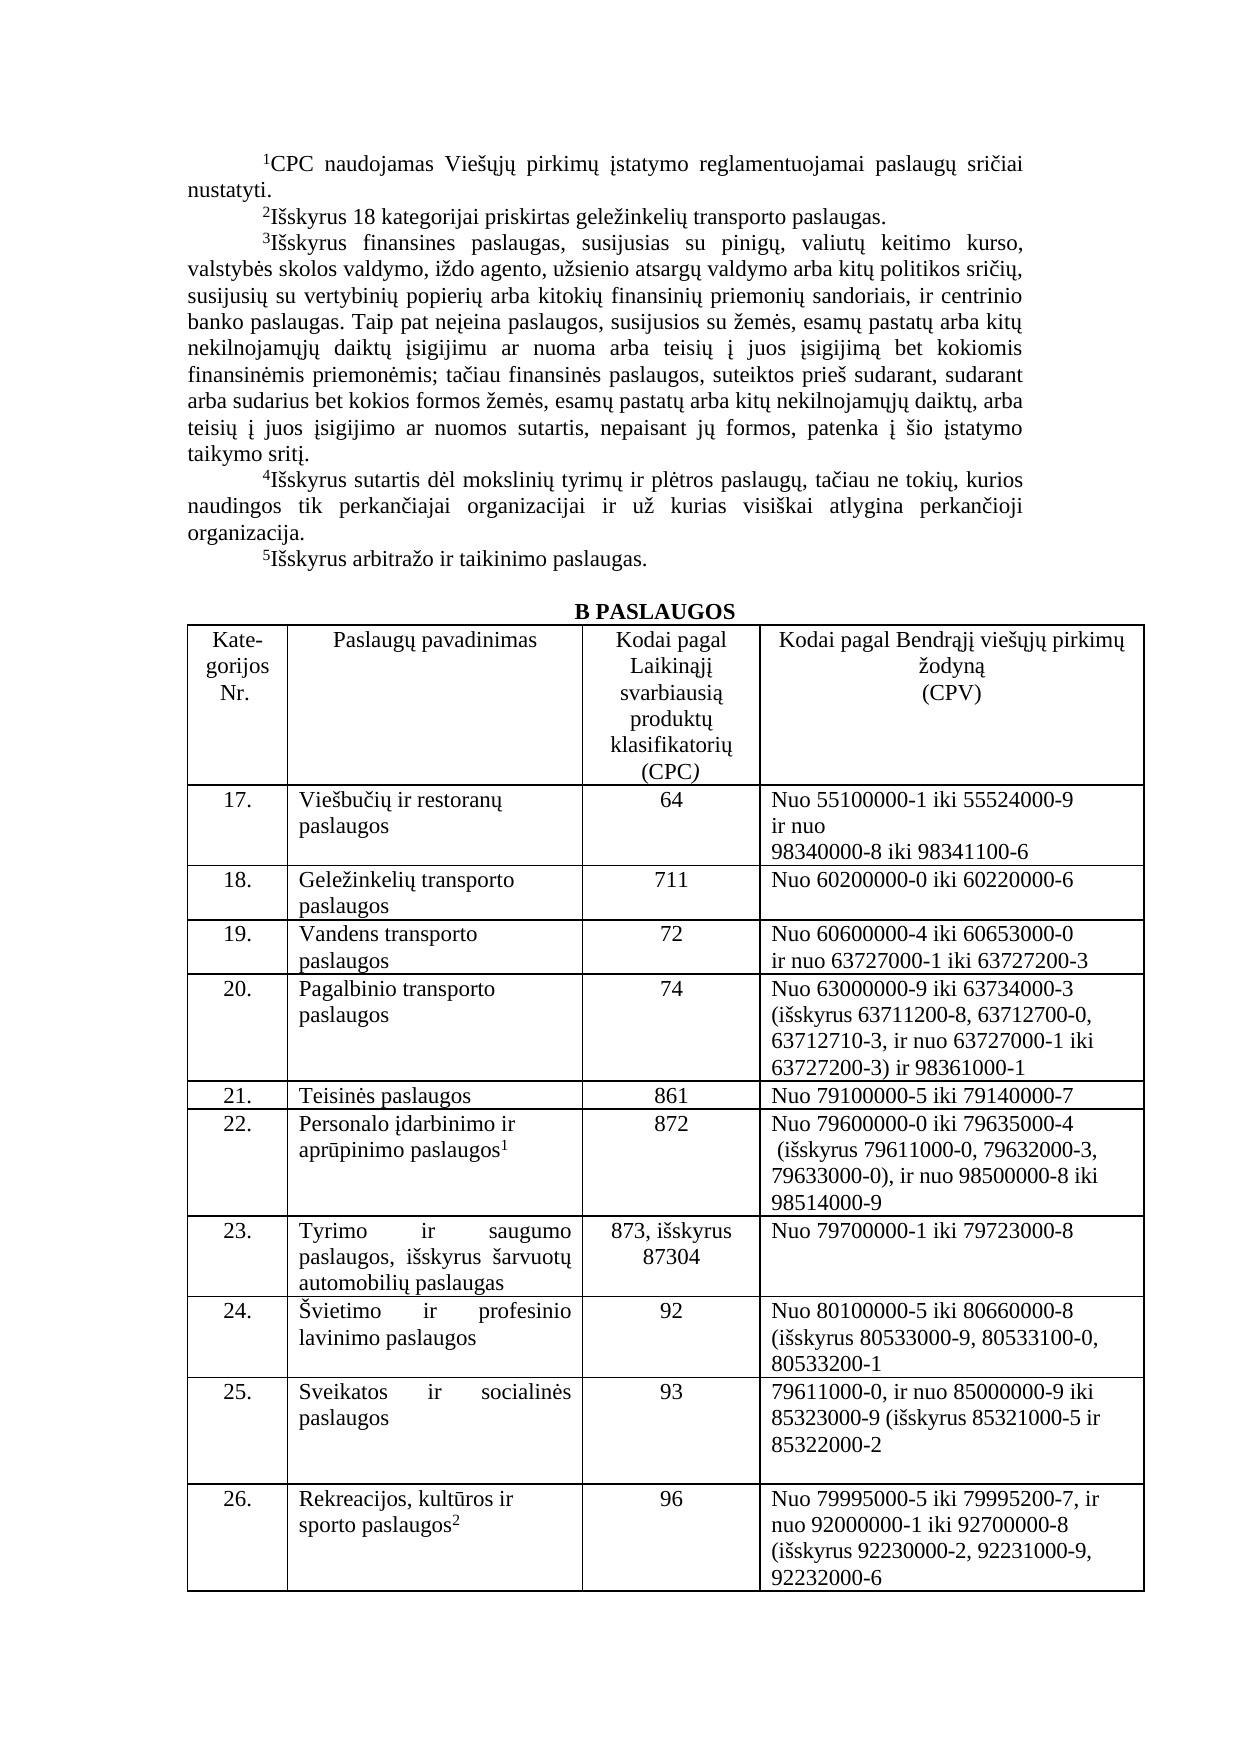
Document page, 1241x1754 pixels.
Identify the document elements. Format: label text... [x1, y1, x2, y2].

table_cell Nuo 55100000-1 iki 55524000-9 ir nuo 98340000-8 iki 98341100-6 [761, 786, 1143, 865]
table_cell 96 [583, 1485, 759, 1590]
table_header Kodai pagal Bendrąjį viešųjų pirkimų žodyną (CPV) [761, 626, 1143, 784]
table_cell Nuo 80100000-5 iki 80660000-8 (išskyrus 80533000-9, 80533100-0, 80533200-1 [761, 1297, 1143, 1376]
table_cell 25. [188, 1378, 287, 1483]
table_cell 72 [583, 921, 759, 973]
text 4Išskyrus sutartis dėl mokslinių tyrimų ir plėtros paslaugų, tačiau ne tokių, kurios naudingos tik perkančiajai organizacijai ir už kurias visiškai atlygina perkančioji organizacija. [187, 466, 1024, 545]
table_cell Geležinkelių transporto paslaugos [288, 866, 582, 919]
table_header Kodai pagal Laikinąjį svarbiausią produktų klasifikatorių (CPC) [583, 626, 759, 784]
text 2Išskyrus 18 kategorijai priskirtas geležinkelių transporto paslaugas. [187, 203, 1024, 229]
table_cell Nuo 79100000-5 iki 79140000-7 [761, 1082, 1143, 1108]
text 3Išskyrus finansines paslaugas, susijusias su pinigų, valiutų keitimo kurso, valstybės skolos valdymo, iždo agento, užsienio atsargų valdymo arba kitų politikos sričių, susijusių su vertybinių popierių arba kitokių finansinių priemonių sandoriais, ir centrinio banko paslaugas. Taip pat neįeina paslaugos, susijusios su žemės, esamų pastatų arba kitų nekilnojamųjų daiktų įsigijimu ar nuoma arba teisių į juos įsigijimą bet kokiomis finansinėmis priemonėmis; tačiau finansinės paslaugos, suteiktos prieš sudarant, sudarant arba sudarius bet kokios formos žemės, esamų pastatų arba kitų nekilnojamųjų daiktų, arba teisių į juos įsigijimo ar nuomos sutartis, nepaisant jų formos, patenka į šio įstatymo taikymo sritį. [187, 229, 1024, 466]
table_cell Nuo 60200000-0 iki 60220000-6 [761, 866, 1143, 919]
table_cell 79611000-0, ir nuo 85000000-9 iki 85323000-9 (išskyrus 85321000-5 ir 85322000-2 [761, 1378, 1143, 1483]
text 5Išskyrus arbitražo ir taikinimo paslaugas. [187, 545, 1024, 572]
table_cell 17. [188, 786, 287, 865]
table_cell Nuo 79600000-0 iki 79635000-4 (išskyrus 79611000-0, 79632000-3, 79633000-0), ir nuo 98500000-8 iki 98514000-9 [761, 1110, 1143, 1215]
text B PASLAUGOS [187, 598, 1053, 624]
table_cell 22. [188, 1110, 287, 1215]
text 1CPC naudojamas Viešųjų pirkimų įstatymo reglamentuojamai paslaugų sričiai nustatyti. [187, 150, 1024, 203]
table_cell Nuo 60600000-4 iki 60653000-0 ir nuo 63727000-1 iki 63727200-3 [761, 921, 1143, 973]
table_cell 21. [188, 1082, 287, 1108]
table_cell 26. [188, 1485, 287, 1590]
table_cell Nuo 63000000-9 iki 63734000-3 (išskyrus 63711200-8, 63712700-0, 63712710-3, ir nuo 63727000-1 iki 63727200-3) ir 98361000-1 [761, 975, 1143, 1080]
table_cell 24. [188, 1297, 287, 1376]
table_cell 93 [583, 1378, 759, 1483]
table_header Kate-gorijos Nr. [188, 626, 287, 784]
table_cell 18. [188, 866, 287, 919]
table_cell Tyrimo ir saugumo paslaugos, išskyrus šarvuotų automobilių paslaugas [288, 1217, 582, 1296]
table_cell 873, išskyrus 87304 [583, 1217, 759, 1296]
table_cell Teisinės paslaugos [288, 1082, 582, 1108]
table_cell 872 [583, 1110, 759, 1215]
table_cell 64 [583, 786, 759, 865]
table_cell Vandens transporto paslaugos [288, 921, 582, 973]
table_cell Personalo įdarbinimo ir aprūpinimo paslaugos1 [288, 1110, 582, 1215]
table_cell 23. [188, 1217, 287, 1296]
table_cell 74 [583, 975, 759, 1080]
table_header Paslaugų pavadinimas [288, 626, 582, 784]
table_cell Pagalbinio transporto paslaugos [288, 975, 582, 1080]
table_cell Sveikatos ir socialinės paslaugos [288, 1378, 582, 1483]
table_cell 711 [583, 866, 759, 919]
table_cell Nuo 79995000-5 iki 79995200-7, ir nuo 92000000-1 iki 92700000-8 (išskyrus 92230000-2, 92231000-9, 92232000-6 [761, 1485, 1143, 1590]
table_cell Rekreacijos, kultūros ir sporto paslaugos2 [288, 1485, 582, 1590]
table_cell Švietimo ir profesinio lavinimo paslaugos [288, 1297, 582, 1376]
table_cell Nuo 79700000-1 iki 79723000-8 [761, 1217, 1143, 1296]
table_cell Viešbučių ir restoranų paslaugos [288, 786, 582, 865]
table_cell 19. [188, 921, 287, 973]
table_cell 20. [188, 975, 287, 1080]
table_cell 92 [583, 1297, 759, 1376]
table_cell 861 [583, 1082, 759, 1108]
